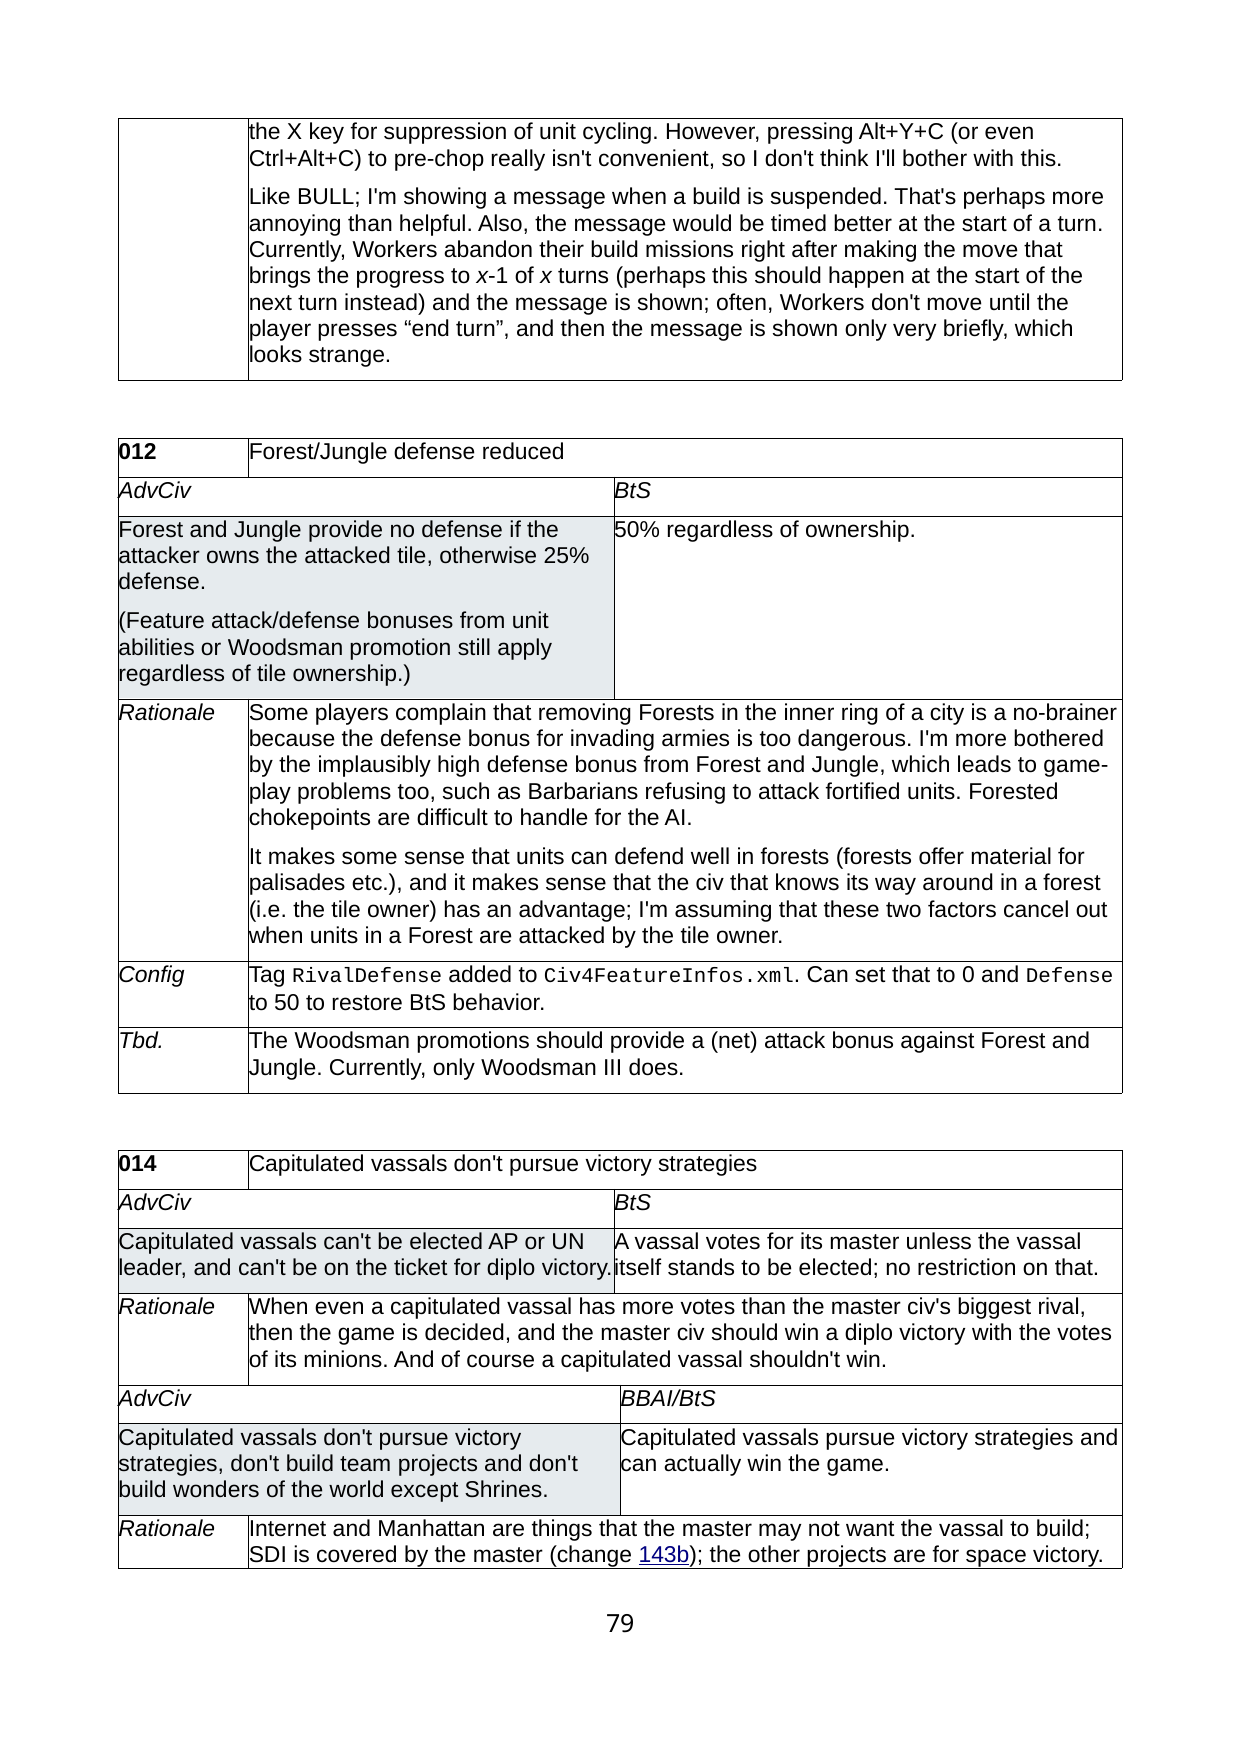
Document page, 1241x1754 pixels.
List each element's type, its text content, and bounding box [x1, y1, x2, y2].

table_cell [119, 119, 248, 380]
table_cell BtS [615, 1190, 1122, 1228]
table_cell BtS [615, 478, 1122, 516]
table_cell When even a capitulated vassal has more votes than the master civ's biggest rival, then the game is decided, and the master civ should win a diplo victory with the votes of its minions. And of course a capitulated vassal shouldn't win. [249, 1294, 1122, 1384]
table_cell BBAI/BtS [621, 1386, 1122, 1423]
table_header 012 [119, 439, 248, 477]
table_cell The Woodsman promotions should provide a (net) attack bonus against Forest and Jungle. Currently, only Woodsman III does. [249, 1028, 1122, 1092]
table_cell AdvCiv [119, 478, 614, 516]
table_cell Capitulated vassals can't be elected AP or UN leader, and can't be on the ticket for diplo victory. [119, 1229, 614, 1293]
table_cell Rationale [119, 700, 248, 961]
table_cell the X key for suppression of unit cycling. However, pressing Alt+Y+C (or even Ctrl+Alt+C) to pre-chop really isn't convenient, so I don't think I'll bother with this. Like BULL; I'm showing a message when a build is suspended. That's perhaps more annoying than helpful. Also, the message would be timed better at the start of a turn. Currently, Workers abandon their build missions right after making the move that brings the progress to x-1 of x turns (perhaps this should happen at the start of the next turn instead) and the message is shown; often, Workers don't move until the player presses “end turn”, and then the message is shown only very briefly, which looks strange. [249, 119, 1122, 380]
table_cell Rationale [119, 1294, 248, 1384]
table_cell Capitulated vassals don't pursue victory strategies, don't build team projects and don't build wonders of the world except Shrines. [119, 1424, 620, 1515]
table_cell AdvCiv [119, 1386, 620, 1423]
table_cell Some players complain that removing Forests in the inner ring of a city is a no-brainer because the defense bonus for invading armies is too dangerous. I'm more bothered by the implausibly high defense bonus from Forest and Jungle, which leads to game­play problems too, such as Barbarians refusing to attack fortified units. Forested chokepoints are difficult to handle for the AI. It makes some sense that units can defend well in forests (forests offer material for palisades etc.), and it makes sense that the civ that knows its way around in a forest (i.e. the tile owner) has an advantage; I'm assuming that these two factors cancel out when units in a Forest are attacked by the tile owner. [249, 700, 1122, 961]
table_cell Forest and Jungle provide no defense if the attacker owns the attacked tile, otherwise 25% defense. (Feature attack/defense bonuses from unit abilities or Woodsman promotion still apply regardless of tile ownership.) [119, 517, 614, 698]
table_cell AdvCiv [119, 1190, 614, 1228]
table_cell Tag RivalDefense added to Civ4FeatureInfos.xml. Can set that to 0 and Defense to 50 to restore BtS behavior. [249, 962, 1122, 1027]
table_cell Tbd. [119, 1028, 248, 1092]
table_header Forest/Jungle defense reduced [249, 439, 1122, 477]
table_cell Capitulated vassals pursue victory strategies and can actually win the game. [621, 1424, 1122, 1515]
table_cell Rationale [119, 1516, 248, 1568]
table_header 014 [119, 1151, 248, 1189]
table_cell Config [119, 962, 248, 1027]
table_cell Internet and Manhattan are things that the master may not want the vassal to build; SDI is covered by the master (change 143b); the other projects are for space victory. [249, 1516, 1122, 1568]
table_cell A vassal votes for its master unless the vassal itself stands to be elected; no restriction on that. [615, 1229, 1122, 1293]
table_header Capitulated vassals don't pursue victory strategies [249, 1151, 1122, 1189]
table_cell 50% regardless of ownership. [615, 517, 1122, 698]
